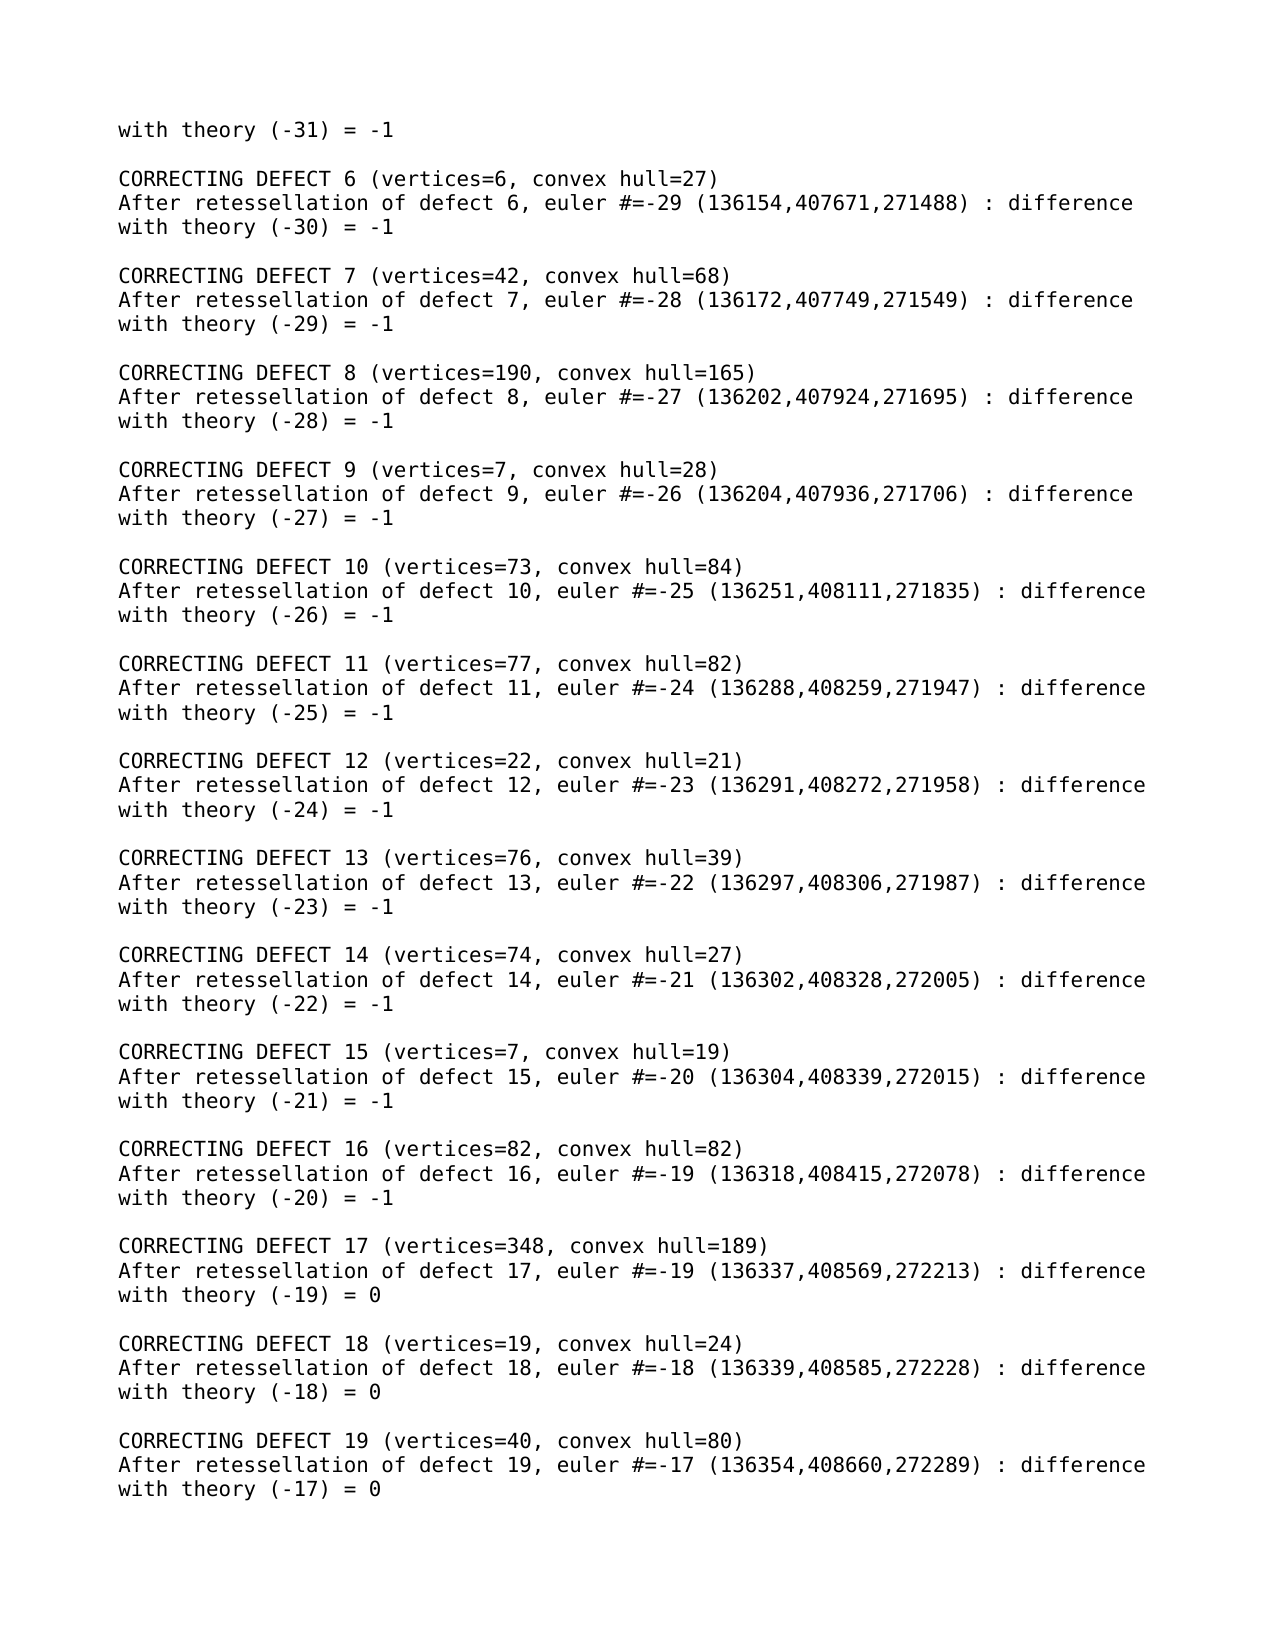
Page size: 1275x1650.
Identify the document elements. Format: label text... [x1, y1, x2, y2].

text After retessellation of defect 8, euler #=-27 (136202,407924,271695) : difference with theory (-28) = -1 [118, 385, 1157, 434]
text CORRECTING DEFECT 11 (vertices=77, convex hull=82) [118, 652, 1157, 676]
text CORRECTING DEFECT 12 (vertices=22, convex hull=21) [118, 749, 1157, 773]
text After retessellation of defect 19, euler #=-17 (136354,408660,272289) : difference with theory (-17) = 0 [118, 1453, 1157, 1502]
text CORRECTING DEFECT 17 (vertices=348, convex hull=189) [118, 1234, 1157, 1259]
text CORRECTING DEFECT 8 (vertices=190, convex hull=165) [118, 361, 1157, 385]
text After retessellation of defect 6, euler #=-29 (136154,407671,271488) : difference with theory (-30) = -1 [118, 191, 1157, 239]
text After retessellation of defect 14, euler #=-21 (136302,408328,272005) : difference with theory (-22) = -1 [118, 968, 1157, 1016]
text After retessellation of defect 11, euler #=-24 (136288,408259,271947) : difference with theory (-25) = -1 [118, 676, 1157, 725]
text CORRECTING DEFECT 16 (vertices=82, convex hull=82) [118, 1137, 1157, 1162]
text CORRECTING DEFECT 9 (vertices=7, convex hull=28) [118, 458, 1157, 482]
text CORRECTING DEFECT 6 (vertices=6, convex hull=27) [118, 167, 1157, 191]
text CORRECTING DEFECT 14 (vertices=74, convex hull=27) [118, 943, 1157, 968]
text After retessellation of defect 16, euler #=-19 (136318,408415,272078) : difference with theory (-20) = -1 [118, 1162, 1157, 1210]
text CORRECTING DEFECT 13 (vertices=76, convex hull=39) [118, 846, 1157, 871]
text After retessellation of defect 13, euler #=-22 (136297,408306,271987) : difference with theory (-23) = -1 [118, 871, 1157, 919]
text After retessellation of defect 18, euler #=-18 (136339,408585,272228) : difference with theory (-18) = 0 [118, 1356, 1157, 1404]
text CORRECTING DEFECT 7 (vertices=42, convex hull=68) [118, 264, 1157, 288]
text After retessellation of defect 12, euler #=-23 (136291,408272,271958) : difference with theory (-24) = -1 [118, 773, 1157, 822]
text After retessellation of defect 10, euler #=-25 (136251,408111,271835) : difference with theory (-26) = -1 [118, 579, 1157, 628]
text After retessellation of defect 7, euler #=-28 (136172,407749,271549) : difference with theory (-29) = -1 [118, 288, 1157, 337]
text CORRECTING DEFECT 18 (vertices=19, convex hull=24) [118, 1332, 1157, 1356]
text CORRECTING DEFECT 15 (vertices=7, convex hull=19) [118, 1040, 1157, 1065]
text After retessellation of defect 17, euler #=-19 (136337,408569,272213) : difference with theory (-19) = 0 [118, 1259, 1157, 1307]
text with theory (-31) = -1 [118, 118, 1157, 142]
text After retessellation of defect 9, euler #=-26 (136204,407936,271706) : difference with theory (-27) = -1 [118, 482, 1157, 531]
text CORRECTING DEFECT 10 (vertices=73, convex hull=84) [118, 555, 1157, 579]
text After retessellation of defect 15, euler #=-20 (136304,408339,272015) : difference with theory (-21) = -1 [118, 1065, 1157, 1113]
text CORRECTING DEFECT 19 (vertices=40, convex hull=80) [118, 1429, 1157, 1453]
